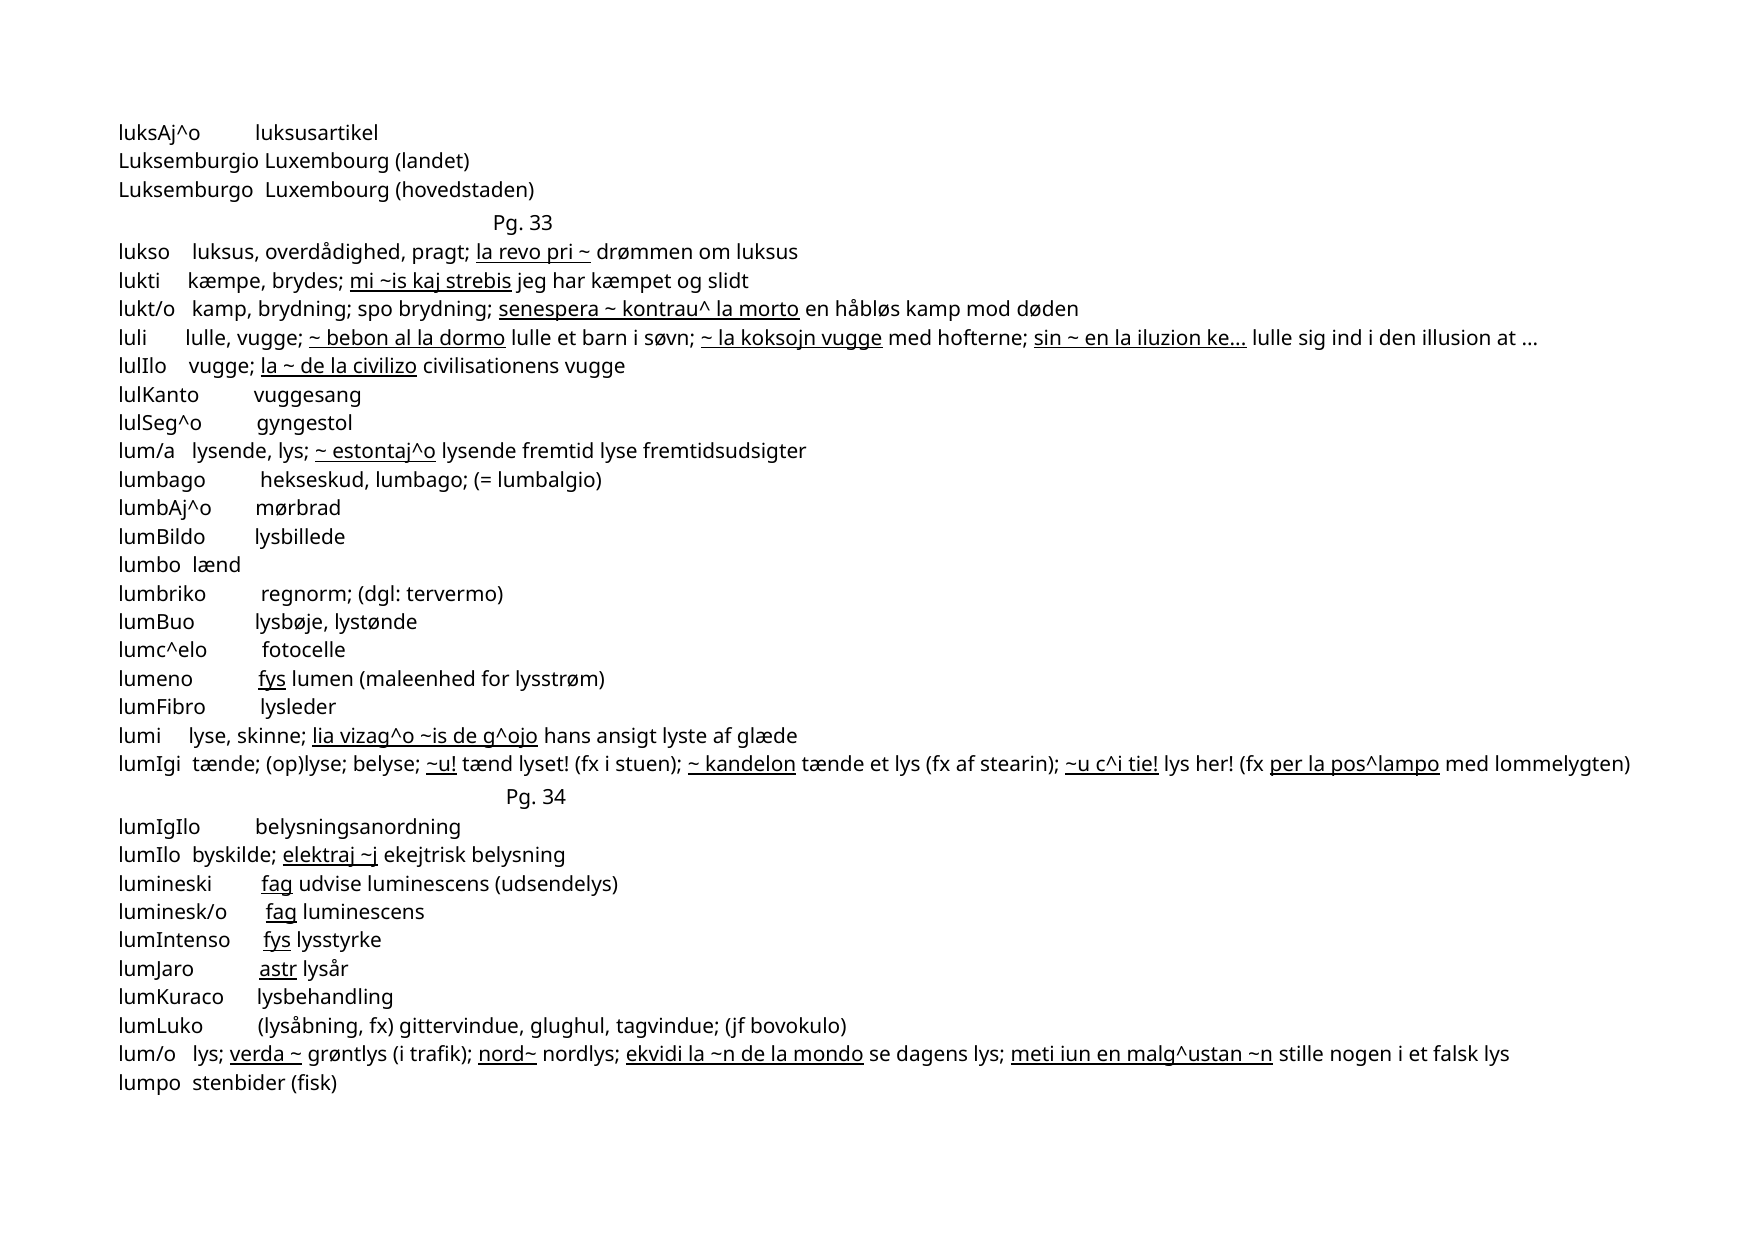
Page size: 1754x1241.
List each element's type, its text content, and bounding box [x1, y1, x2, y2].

text lumIntenso fys lysstyrke [118, 926, 1636, 954]
text lumbriko regnorm; (dgl: tervermo) [118, 579, 1636, 607]
text luminesk/o fag luminescens [118, 897, 1636, 926]
text lumbAj^o mørbrad [118, 493, 1636, 522]
text lumi lyse, skinne; lia vizag^o ~is de g^ojo hans ansigt lyste af glæde [118, 721, 1636, 749]
text lumFibro lysleder [118, 692, 1636, 721]
text lumIlo byskilde; elektraj ~j ekejtrisk belysning [118, 840, 1636, 869]
text lumJaro astr lysår [118, 954, 1636, 982]
text luksAj^o luksusartikel [118, 118, 1636, 147]
text lumKuraco lysbehandling [118, 982, 1636, 1011]
text Luksemburgo Luxembourg (hovedstaden) [118, 175, 1636, 203]
text lumpo stenbider (fisk) [118, 1068, 1636, 1096]
text lumBuo lysbøje, lystønde [118, 607, 1636, 636]
text lumc^elo fotocelle [118, 636, 1636, 664]
text lukti kæmpe, brydes; mi ~is kaj strebis jeg har kæmpet og slidt [118, 266, 1636, 294]
text luli lulle, vugge; ~ bebon al la dormo lulle et barn i søvn; ~ la koksojn vugge med hofterne; sin ~ en la iluzion ke... lulle sig ind i den illusion at ... [118, 323, 1636, 351]
text lulKanto vuggesang [118, 380, 1636, 408]
text lulIlo vugge; la ~ de la civilizo civilisationens vugge [118, 351, 1636, 380]
text lukso luksus, overdådighed, pragt; la revo pri ~ drømmen om luksus [118, 237, 1636, 266]
text lumineski fag udvise luminescens (udsendelys) [118, 869, 1636, 897]
text lum/a lysende, lys; ~ estontaj^o lysende fremtid lyse fremtidsudsigter [118, 437, 1636, 465]
text Luksemburgio Luxembourg (landet) [118, 147, 1636, 175]
text Pg. 34 [118, 778, 1636, 812]
text lumbo lænd [118, 550, 1636, 579]
text lumeno fys lumen (maleenhed for lysstrøm) [118, 664, 1636, 692]
text lumIgIlo belysningsanordning [118, 812, 1636, 840]
text lumBildo lysbillede [118, 522, 1636, 550]
text lumLuko (lysåbning, fx) gittervindue, glughul, tagvindue; (jf bovokulo) [118, 1011, 1636, 1039]
text lumIgi tænde; (op)lyse; belyse; ~u! tænd lyset! (fx i stuen); ~ kandelon tænde et lys (fx af stearin); ~u c^i tie! lys her! (fx per la pos^lampo med lommelygten) [118, 749, 1636, 778]
text Pg. 33 [118, 203, 1636, 237]
text lulSeg^o gyngestol [118, 408, 1636, 437]
text lumbago hekseskud, lumbago; (= lumbalgio) [118, 465, 1636, 493]
text lukt/o kamp, brydning; spo brydning; senespera ~ kontrau^ la morto en håbløs kamp mod døden [118, 294, 1636, 323]
text lum/o lys; verda ~ grøntlys (i trafik); nord~ nordlys; ekvidi la ~n de la mondo se dagens lys; meti iun en malg^ustan ~n stille nogen i et falsk lys [118, 1039, 1636, 1068]
